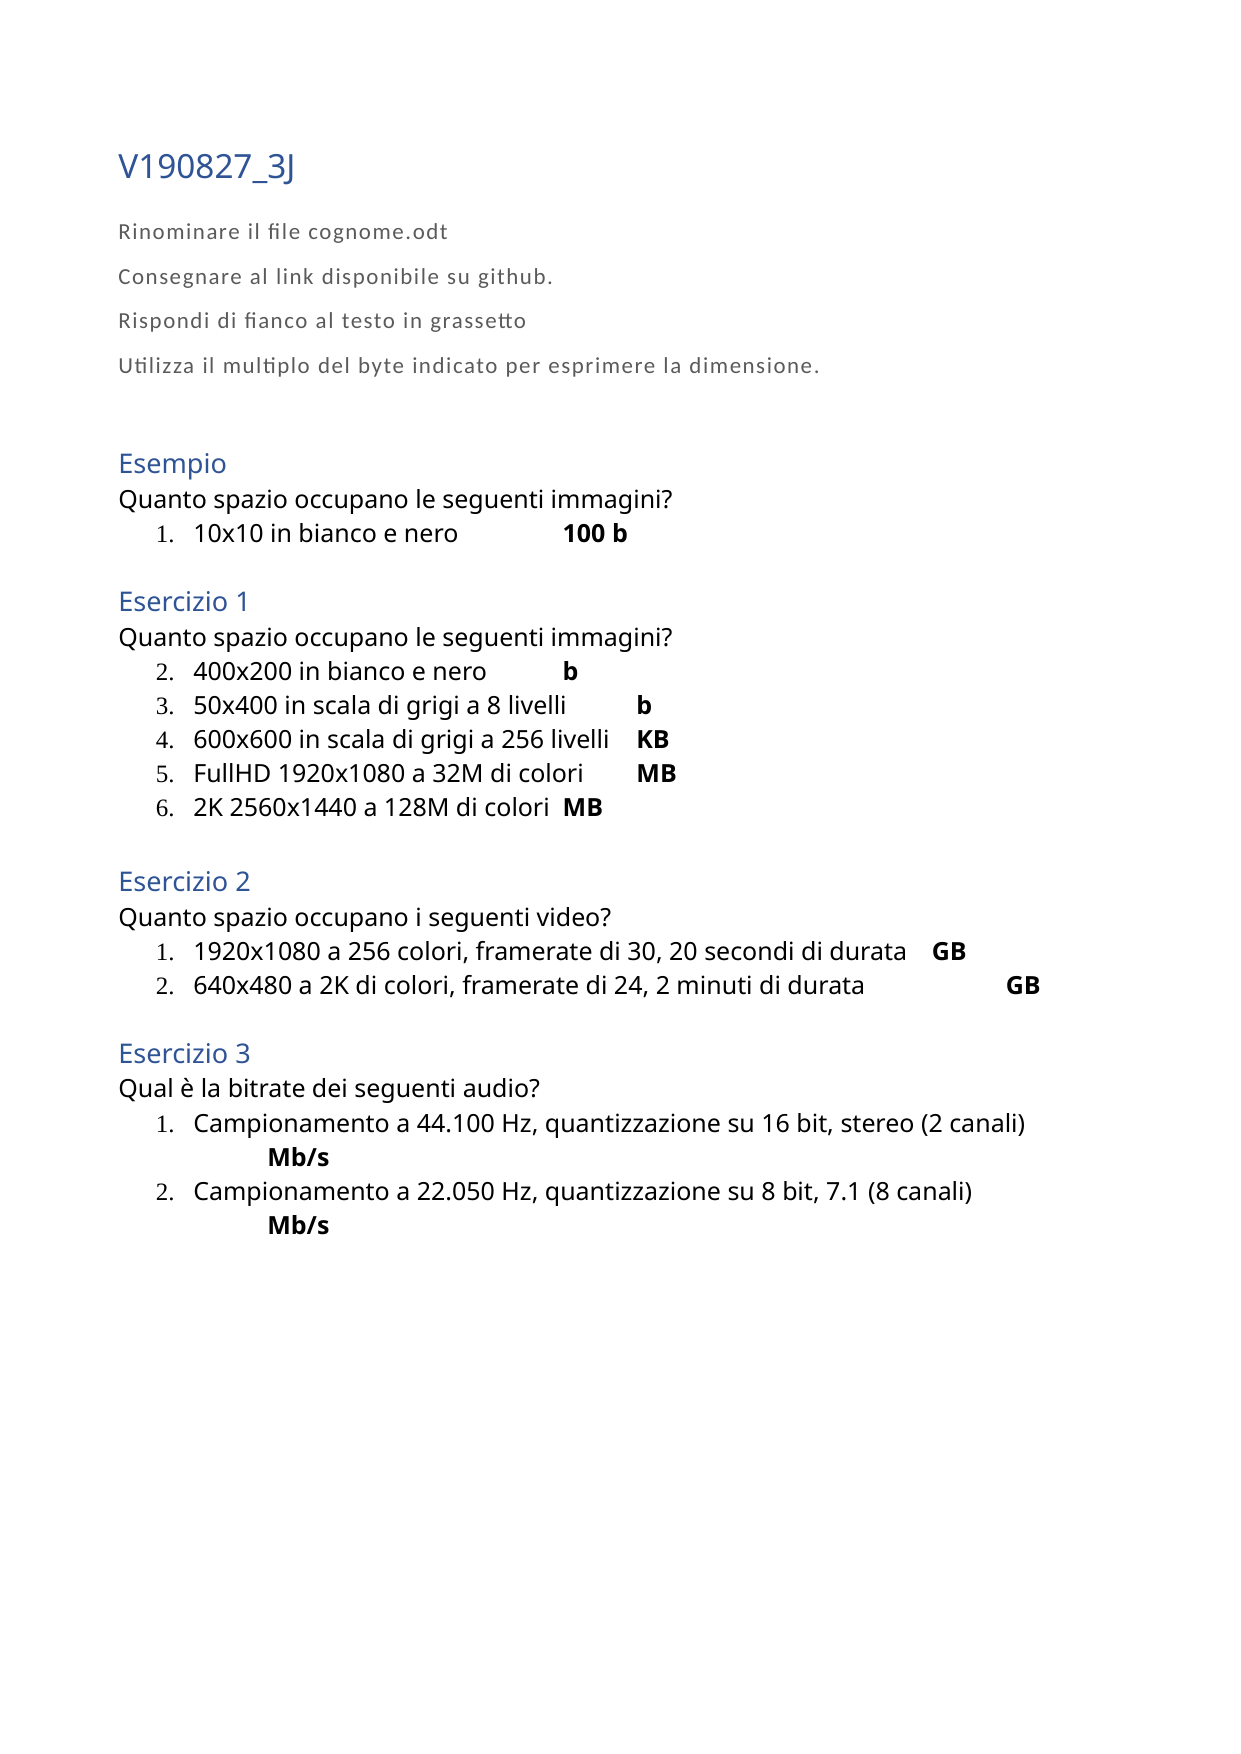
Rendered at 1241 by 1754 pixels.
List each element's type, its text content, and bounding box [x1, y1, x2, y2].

list FullHD 1920x1080 a 32M di colori MB [156, 756, 1122, 790]
list Campionamento a 44.100 Hz, quantizzazione su 16 bit, stereo (2 canali) Mb/s [156, 1105, 1122, 1173]
text Quanto spazio occupano le seguenti immagini? [118, 482, 1122, 516]
list 640x480 a 2K di colori, framerate di 24, 2 minuti di durata GB [156, 967, 1122, 1001]
text Quanto spazio occupano le seguenti immagini? [118, 620, 1122, 654]
text Quanto spazio occupano i seguenti video? [118, 899, 1122, 933]
subtitle Esempio [118, 445, 1122, 482]
list 2K 2560x1440 a 128M di colori MB [156, 790, 1122, 824]
list 50x400 in scala di grigi a 8 livelli b [156, 688, 1122, 722]
text Qual è la bitrate dei seguenti audio? [118, 1071, 1122, 1105]
subtitle Esercizio 3 [118, 1034, 1122, 1071]
list Campionamento a 22.050 Hz, quantizzazione su 8 bit, 7.1 (8 canali) Mb/s [156, 1173, 1122, 1241]
list 10x10 in bianco e nero 100 b [156, 516, 1122, 550]
list 600x600 in scala di grigi a 256 livelli KB [156, 722, 1122, 756]
subtitle Rinominare il file cognome.odt [118, 217, 1122, 245]
subtitle Esercizio 2 [118, 862, 1122, 899]
subtitle Rispondi di fianco al testo in grassetto [118, 307, 1122, 335]
subtitle V190827_3J [118, 143, 1122, 188]
subtitle Esercizio 1 [118, 583, 1122, 620]
list 1920x1080 a 256 colori, framerate di 30, 20 secondi di durata GB [156, 933, 1122, 967]
list 400x200 in bianco e nero b [156, 654, 1122, 688]
subtitle Utilizza il multiplo del byte indicato per esprimere la dimensione. [118, 351, 1122, 379]
subtitle Consegnare al link disponibile su github. [118, 262, 1122, 290]
